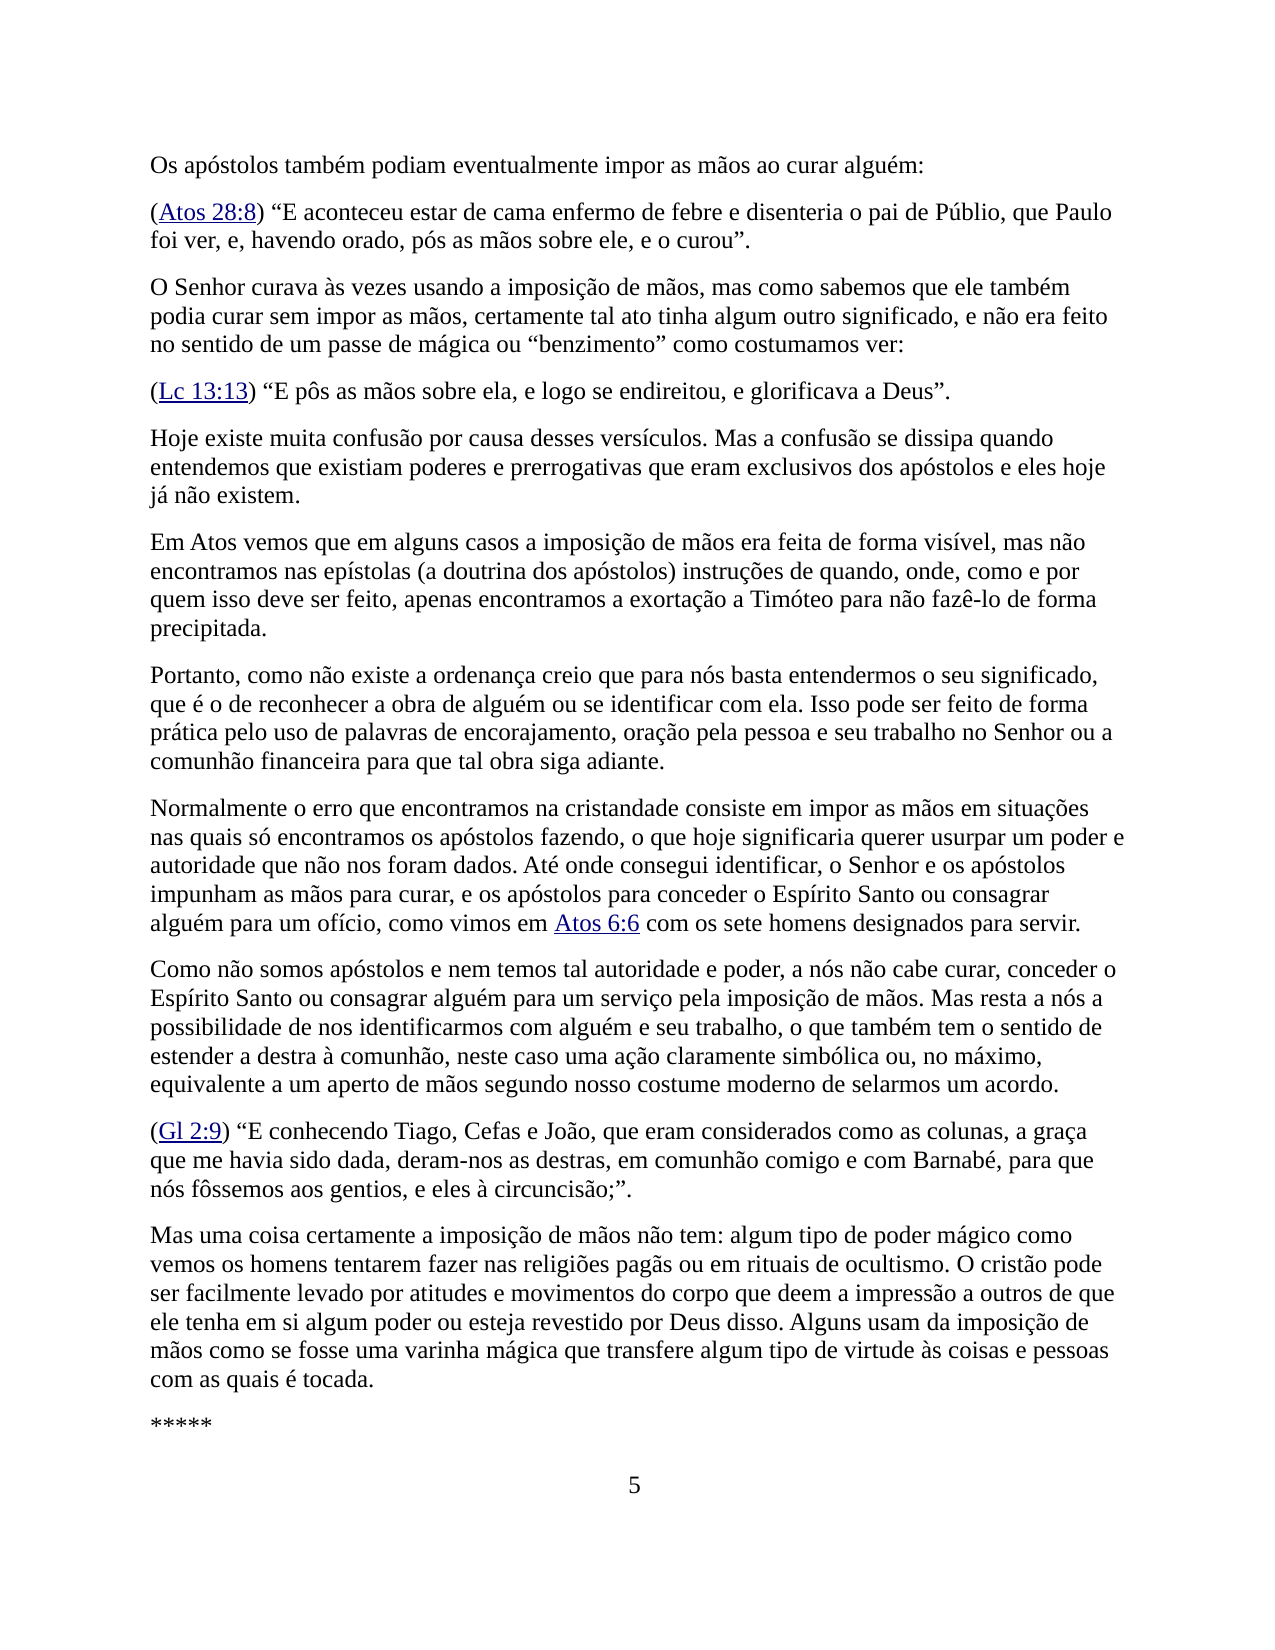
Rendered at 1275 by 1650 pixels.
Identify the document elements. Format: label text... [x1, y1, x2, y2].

text O Senhor curava às vezes usando a imposição de mãos, mas como sabemos que ele também podia curar sem impor as mãos, certamente tal ato tinha algum outro significado, e não era feito no sentido de um passe de mágica ou “benzimento” como costumamos ver: [150, 272, 1125, 358]
text Normalmente o erro que encontramos na cristandade consiste em impor as mãos em situações nas quais só encontramos os apóstolos fazendo, o que hoje significaria querer usurpar um poder e autoridade que não nos foram dados. Até onde consegui identificar, o Senhor e os apóstolos impunham as mãos para curar, e os apóstolos para conceder o Espírito Santo ou consagrar alguém para um ofício, como vimos em Atos 6:6 com os sete homens designados para servir. [150, 793, 1125, 937]
text (Gl 2:9) “E conhecendo Tiago, Cefas e João, que eram considerados como as colunas, a graça que me havia sido dada, deram-nos as destras, em comunhão comigo e com Barnabé, para que nós fôssemos aos gentios, e eles à circuncisão;”. [150, 1116, 1125, 1202]
text Em Atos vemos que em alguns casos a imposição de mãos era feita de forma visível, mas não encontramos nas epístolas (a doutrina dos apóstolos) instruções de quando, onde, como e por quem isso deve ser feito, apenas encontramos a exortação a Timóteo para não fazê-lo de forma precipitada. [150, 527, 1125, 642]
text Portanto, como não existe a ordenança creio que para nós basta entendermos o seu significado, que é o de reconhecer a obra de alguém ou se identificar com ela. Isso pode ser feito de forma prática pelo uso de palavras de encorajamento, oração pela pessoa e seu trabalho no Senhor ou a comunhão financeira para que tal obra siga adiante. [150, 660, 1125, 775]
text Como não somos apóstolos e nem temos tal autoridade e poder, a nós não cabe curar, conceder o Espírito Santo ou consagrar alguém para um serviço pela imposição de mãos. Mas resta a nós a possibilidade de nos identificarmos com alguém e seu trabalho, o que também tem o sentido de estender a destra à comunhão, neste caso uma ação claramente simbólica ou, no máximo, equivalente a um aperto de mãos segundo nosso costume moderno de selarmos um acordo. [150, 954, 1125, 1098]
text Os apóstolos também podiam eventualmente impor as mãos ao curar alguém: [150, 150, 1125, 179]
text (Lc 13:13) “E pôs as mãos sobre ela, e logo se endireitou, e glorificava a Deus”. [150, 376, 1125, 405]
text ***** [150, 1411, 1125, 1439]
text Mas uma coisa certamente a imposição de mãos não tem: algum tipo de poder mágico como vemos os homens tentarem fazer nas religiões pagãs ou em rituais de ocultismo. O cristão pode ser facilmente levado por atitudes e movimentos do corpo que deem a impressão a outros de que ele tenha em si algum poder ou esteja revestido por Deus disso. Alguns usam da imposição de mãos como se fosse uma varinha mágica que transfere algum tipo de virtude às coisas e pessoas com as quais é tocada. [150, 1220, 1125, 1393]
text Hoje existe muita confusão por causa desses versículos. Mas a confusão se dissipa quando entendemos que existiam poderes e prerrogativas que eram exclusivos dos apóstolos e eles hoje já não existem. [150, 423, 1125, 509]
text (Atos 28:8) “E aconteceu estar de cama enfermo de febre e disenteria o pai de Públio, que Paulo foi ver, e, havendo orado, pós as mãos sobre ele, e o curou”. [150, 197, 1125, 254]
